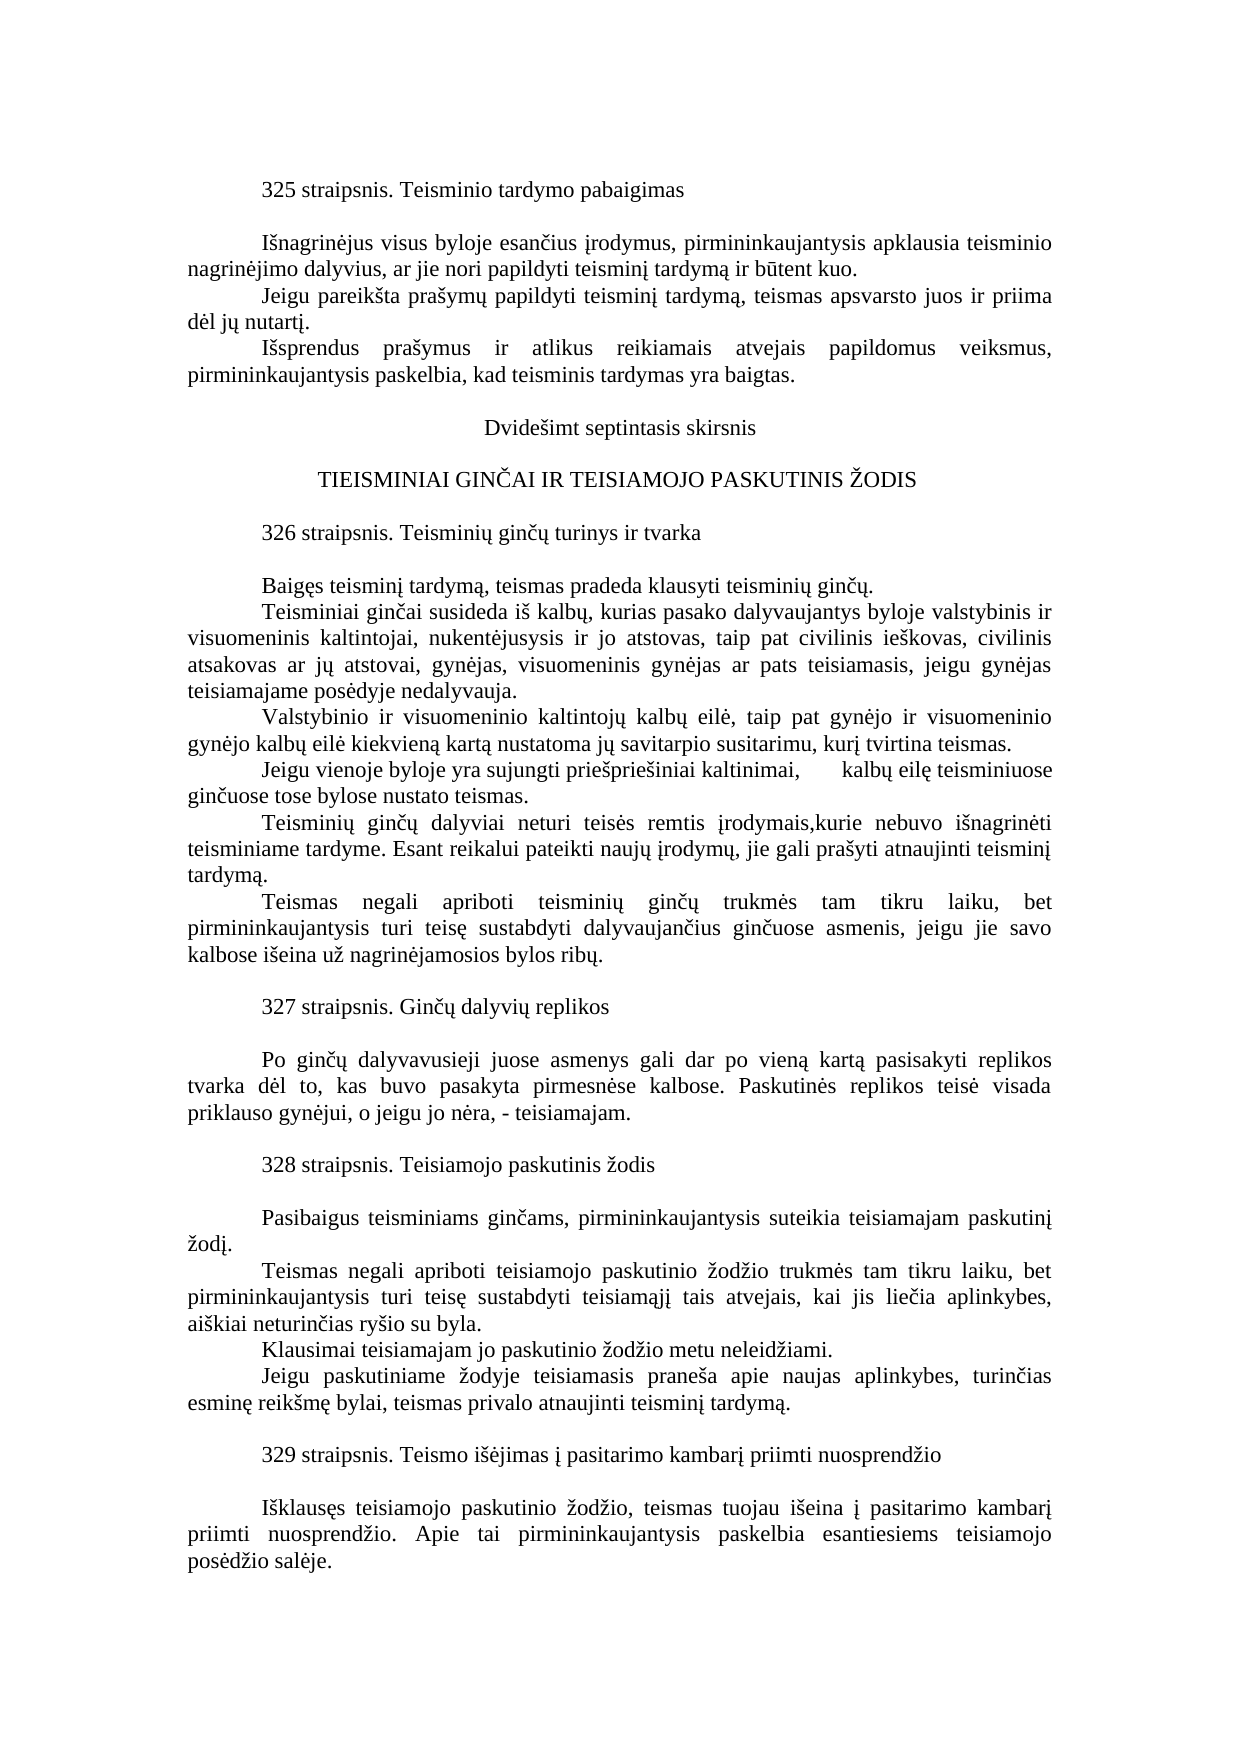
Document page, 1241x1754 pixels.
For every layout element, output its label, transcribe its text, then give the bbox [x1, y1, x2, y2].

text Išsprendus prašymus ir atlikus reikiamais atvejais papildomus veiksmus, pirmininkaujantysis paskelbia, kad teisminis tardymas yra baigtas. [187, 334, 1053, 387]
text Teismas negali apriboti teisminių ginčų trukmės tam tikru laiku, bet pirmininkaujantysis turi teisę sustabdyti dalyvaujančius ginčuose asmenis, jeigu jie savo kalbose išeina už nagrinėjamosios bylos ribų. [187, 888, 1053, 967]
text Jeigu paskutiniame žodyje teisiamasis praneša apie naujas aplinkybes, turinčias esminę reikšmę bylai, teismas privalo atnaujinti teisminį tardymą. [187, 1362, 1053, 1415]
text Teisminiai ginčai susideda iš kalbų, kurias pasako dalyvaujantys byloje valstybinis ir visuomeninis kaltintojai, nukentėjusysis ir jo atstovas, taip pat civilinis ieškovas, civilinis atsakovas ar jų atstovai, gynėjas, visuomeninis gynėjas ar pats teisiamasis, jeigu gynėjas teisiamajame posėdyje nedalyvauja. [187, 598, 1053, 703]
text Išnagrinėjus visus byloje esančius įrodymus, pirmininkaujantysis apklausia teisminio nagrinėjimo dalyvius, ar jie nori papildyti teisminį tardymą ir būtent kuo. [187, 229, 1053, 282]
text TIEISMINIAI GINČAI IR TEISIAMOJO PASKUTINIS ŽODIS [187, 466, 1053, 493]
text Dvidešimt septintasis skirsnis [187, 413, 1053, 440]
text Teisminių ginčų dalyviai neturi teisės remtis įrodymais,kurie nebuvo išnagrinėti teisminiame tardyme. Esant reikalui pateikti naujų įrodymų, jie gali prašyti atnaujinti teisminį tardymą. [187, 809, 1053, 888]
text Po ginčų dalyvavusieji juose asmenys gali dar po vieną kartą pasisakyti replikos tvarka dėl to, kas buvo pasakyta pirmesnėse kalbose. Paskutinės replikos teisė visada priklauso gynėjui, o jeigu jo nėra, - teisiamajam. [187, 1046, 1053, 1125]
text Klausimai teisiamajam jo paskutinio žodžio metu neleidžiami. [187, 1336, 1053, 1362]
text Pasibaigus teisminiams ginčams, pirmininkaujantysis suteikia teisiamajam paskutinį žodį. [187, 1204, 1053, 1257]
text 326 straipsnis. Teisminių ginčų turinys ir tvarka [187, 519, 1053, 545]
text Valstybinio ir visuomeninio kaltintojų kalbų eilė, taip pat gynėjo ir visuomeninio gynėjo kalbų eilė kiekvieną kartą nustatoma jų savitarpio susitarimu, kurį tvirtina teismas. [187, 703, 1053, 756]
text Teismas negali apriboti teisiamojo paskutinio žodžio trukmės tam tikru laiku, bet pirmininkaujantysis turi teisę sustabdyti teisiamąjį tais atvejais, kai jis liečia aplinkybes, aiškiai neturinčias ryšio su byla. [187, 1257, 1053, 1336]
text Jeigu pareikšta prašymų papildyti teisminį tardymą, teismas apsvarsto juos ir priima dėl jų nutartį. [187, 282, 1053, 334]
text 329 straipsnis. Teismo išėjimas į pasitarimo kambarį priimti nuosprendžio [187, 1441, 1053, 1468]
text Jeigu vienoje byloje yra sujungti priešpriešiniai kaltinimai, kalbų eilę teisminiuose ginčuose tose bylose nustato teismas. [187, 756, 1053, 809]
text 328 straipsnis. Teisiamojo paskutinis žodis [187, 1151, 1053, 1178]
text 327 straipsnis. Ginčų dalyvių replikos [187, 993, 1053, 1020]
text 325 straipsnis. Teisminio tardymo pabaigimas [187, 176, 1053, 203]
text Išklausęs teisiamojo paskutinio žodžio, teismas tuojau išeina į pasitarimo kambarį priimti nuosprendžio. Apie tai pirmininkaujantysis paskelbia esantiesiems teisiamojo posėdžio salėje. [187, 1494, 1053, 1573]
text Baigęs teisminį tardymą, teismas pradeda klausyti teisminių ginčų. [187, 572, 1053, 598]
